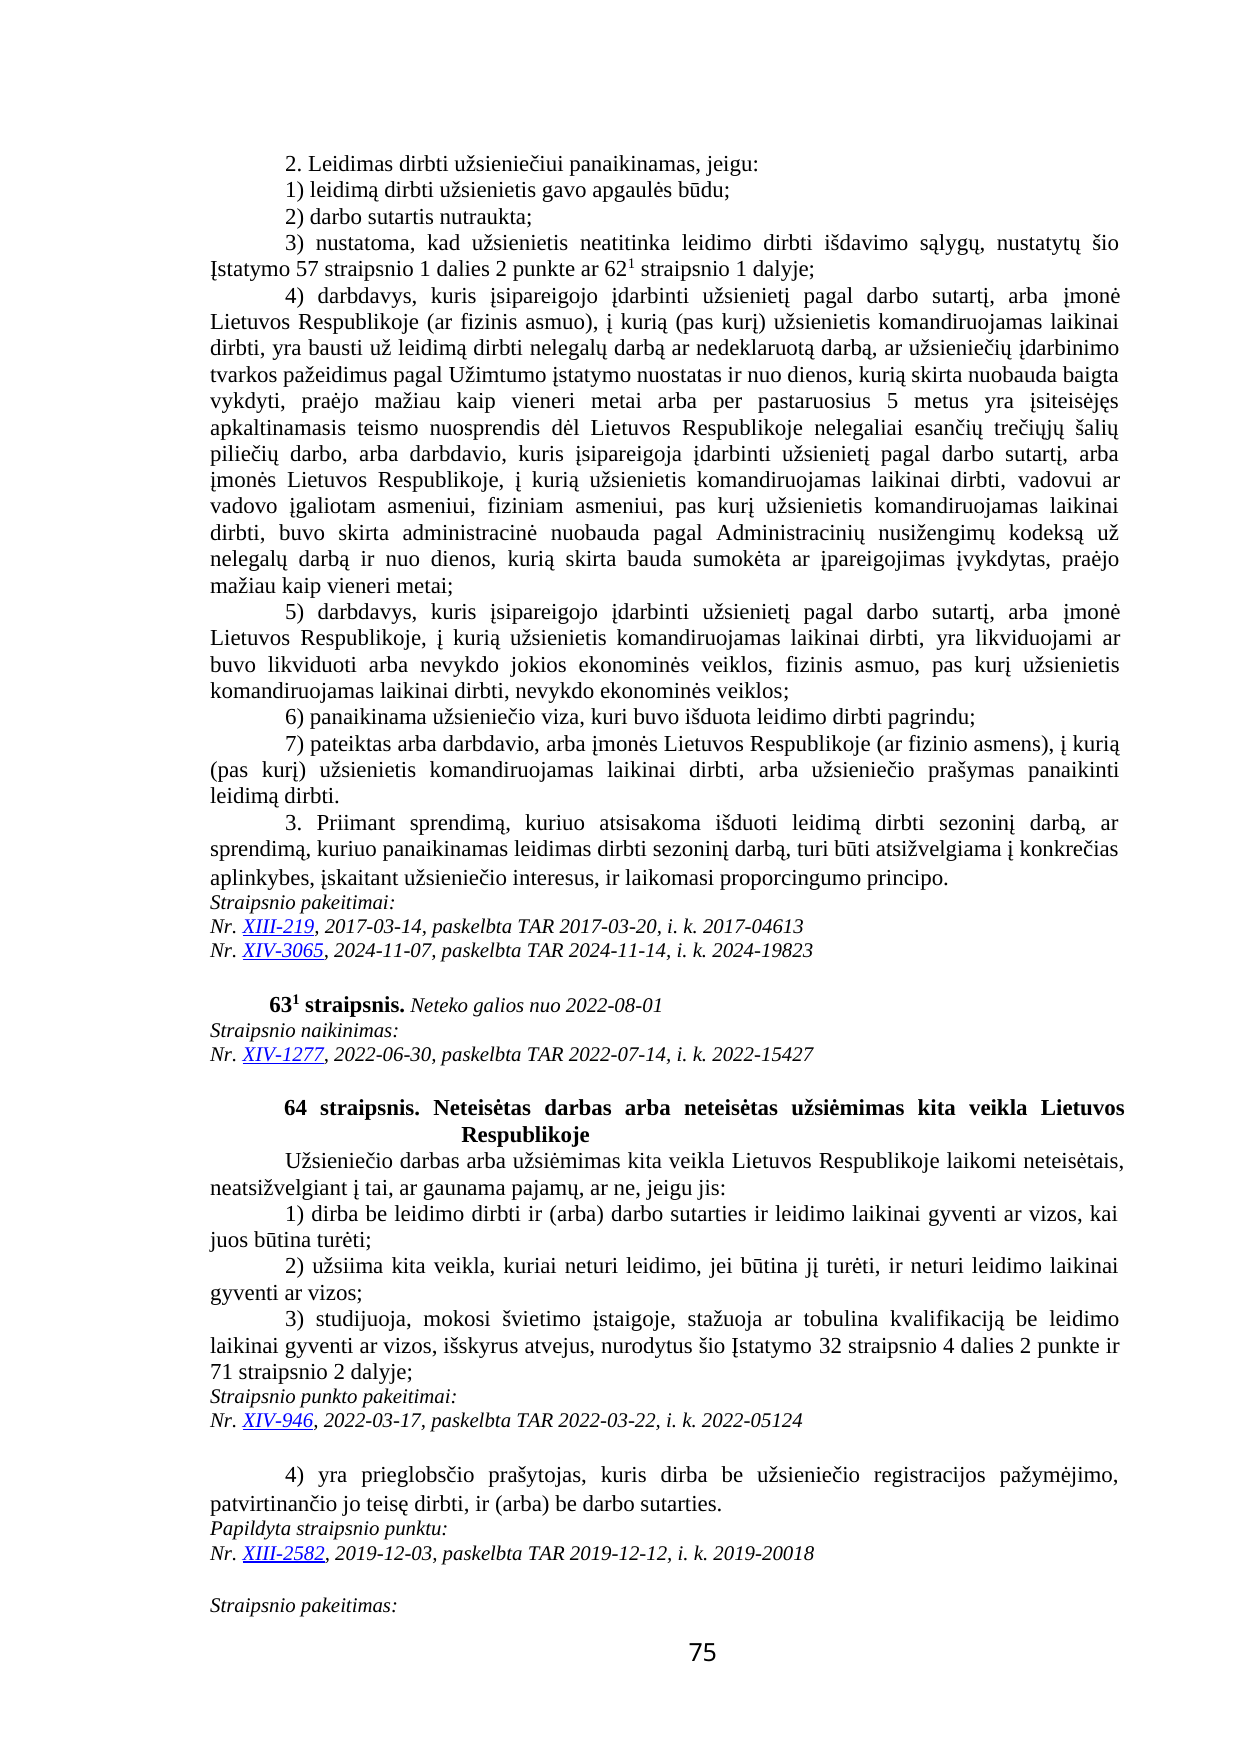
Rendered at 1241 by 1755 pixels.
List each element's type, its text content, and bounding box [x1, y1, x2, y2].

text Nr. XIV-1277, 2022-06-30, paskelbta TAR 2022-07-14, i. k. 2022-15427 [210, 1042, 1120, 1066]
text Nr. XIII-219, 2017-03-14, paskelbta TAR 2017-03-20, i. k. 2017-04613 [210, 914, 1120, 938]
text Straipsnio pakeitimas: [210, 1593, 1120, 1617]
text 3. Priimant sprendimą, kuriuo atsisakoma išduoti leidimą dirbti sezoninį darbą, ar sprendimą, kuriuo panaikinamas leidimas dirbti sezoninį darbą, turi būti atsižvelgiama į konkrečias aplinkybes, įskaitant užsieniečio interesus, ir laikomasi proporcingumo principo. [210, 809, 1120, 890]
text 3) nustatoma, kad užsienietis neatitinka leidimo dirbti išdavimo sąlygų, nustatytų šio Įstatymo 57 straipsnio 1 dalies 2 punkte ar 621 straipsnio 1 dalyje; [210, 229, 1120, 282]
text 64 straipsnis. Neteisėtas darbas arba neteisėtas užsiėmimas kita veikla Lietuvos Respublikoje [284, 1094, 1126, 1147]
text 5) darbdavys, kuris įsipareigojo įdarbinti užsienietį pagal darbo sutartį, arba įmonė Lietuvos Respublikoje, į kurią užsienietis komandiruojamas laikinai dirbti, yra likviduojami ar buvo likviduoti arba nevykdo jokios ekonominės veiklos, fizinis asmuo, pas kurį užsienietis komandiruojamas laikinai dirbti, nevykdo ekonominės veiklos; [210, 598, 1120, 703]
text 6) panaikinama užsieniečio viza, kuri buvo išduota leidimo dirbti pagrindu; [210, 703, 1120, 730]
text Straipsnio pakeitimai: [210, 890, 1120, 914]
text 4) darbdavys, kuris įsipareigojo įdarbinti užsienietį pagal darbo sutartį, arba įmonė Lietuvos Respublikoje (ar fizinis asmuo), į kurią (pas kurį) užsienietis komandiruojamas laikinai dirbti, yra bausti už leidimą dirbti nelegalų darbą ar nedeklaruotą darbą, ar užsieniečių įdarbinimo tvarkos pažeidimus pagal Užimtumo įstatymo nuostatas ir nuo dienos, kurią skirta nuobauda baigta vykdyti, praėjo mažiau kaip vieneri metai arba per pastaruosius 5 metus yra įsiteisėjęs apkaltinamasis teismo nuosprendis dėl Lietuvos Respublikoje nelegaliai esančių trečiųjų šalių piliečių darbo, arba darbdavio, kuris įsipareigoja įdarbinti užsienietį pagal darbo sutartį, arba įmonės Lietuvos Respublikoje, į kurią užsienietis komandiruojamas laikinai dirbti, vadovui ar vadovo įgaliotam asmeniui, fiziniam asmeniui, pas kurį užsienietis komandiruojamas laikinai dirbti, buvo skirta administracinė nuobauda pagal Administracinių nusižengimų kodeksą už nelegalų darbą ir nuo dienos, kurią skirta bauda sumokėta ar įpareigojimas įvykdytas, praėjo mažiau kaip vieneri metai; [210, 282, 1120, 598]
text 1) leidimą dirbti užsienietis gavo apgaulės būdu; [210, 176, 1120, 203]
text Straipsnio naikinimas: [210, 1018, 1120, 1042]
text Užsieniečio darbas arba užsiėmimas kita veikla Lietuvos Respublikoje laikomi neteisėtais, neatsižvelgiant į tai, ar gaunama pajamų, ar ne, jeigu jis: [210, 1147, 1126, 1200]
text 3) studijuoja, mokosi švietimo įstaigoje, stažuoja ar tobulina kvalifikaciją be leidimo laikinai gyventi ar vizos, išskyrus atvejus, nurodytus šio Įstatymo 32 straipsnio 4 dalies 2 punkte ir 71 straipsnio 2 dalyje; [210, 1305, 1120, 1384]
text 2) darbo sutartis nutraukta; [210, 203, 1120, 229]
text 4) yra prieglobsčio prašytojas, kuris dirba be užsieniečio registracijos pažymėjimo, patvirtinančio jo teisę dirbti, ir (arba) be darbo sutarties. [210, 1461, 1120, 1516]
text 2) užsiima kita veikla, kuriai neturi leidimo, jei būtina jį turėti, ir neturi leidimo laikinai gyventi ar vizos; [210, 1253, 1120, 1305]
text Nr. XIV-3065, 2024-11-07, paskelbta TAR 2024-11-14, i. k. 2024-19823 [210, 938, 1120, 962]
text Papildyta straipsnio punktu: [210, 1516, 1120, 1540]
text 1) dirba be leidimo dirbti ir (arba) darbo sutarties ir leidimo laikinai gyventi ar vizos, kai juos būtina turėti; [210, 1200, 1120, 1253]
text 2. Leidimas dirbti užsieniečiui panaikinamas, jeigu: [210, 150, 1120, 176]
text Nr. XIII-2582, 2019-12-03, paskelbta TAR 2019-12-12, i. k. 2019-20018 [210, 1540, 1120, 1564]
text Nr. XIV-946, 2022-03-17, paskelbta TAR 2022-03-22, i. k. 2022-05124 [210, 1408, 1120, 1432]
text 7) pateiktas arba darbdavio, arba įmonės Lietuvos Respublikoje (ar fizinio asmens), į kurią (pas kurį) užsienietis komandiruojamas laikinai dirbti, arba užsieniečio prašymas panaikinti leidimą dirbti. [210, 730, 1120, 809]
text Straipsnio punkto pakeitimai: [210, 1384, 1120, 1408]
text 631 straipsnis. Neteko galios nuo 2022-08-01 [210, 991, 1120, 1018]
